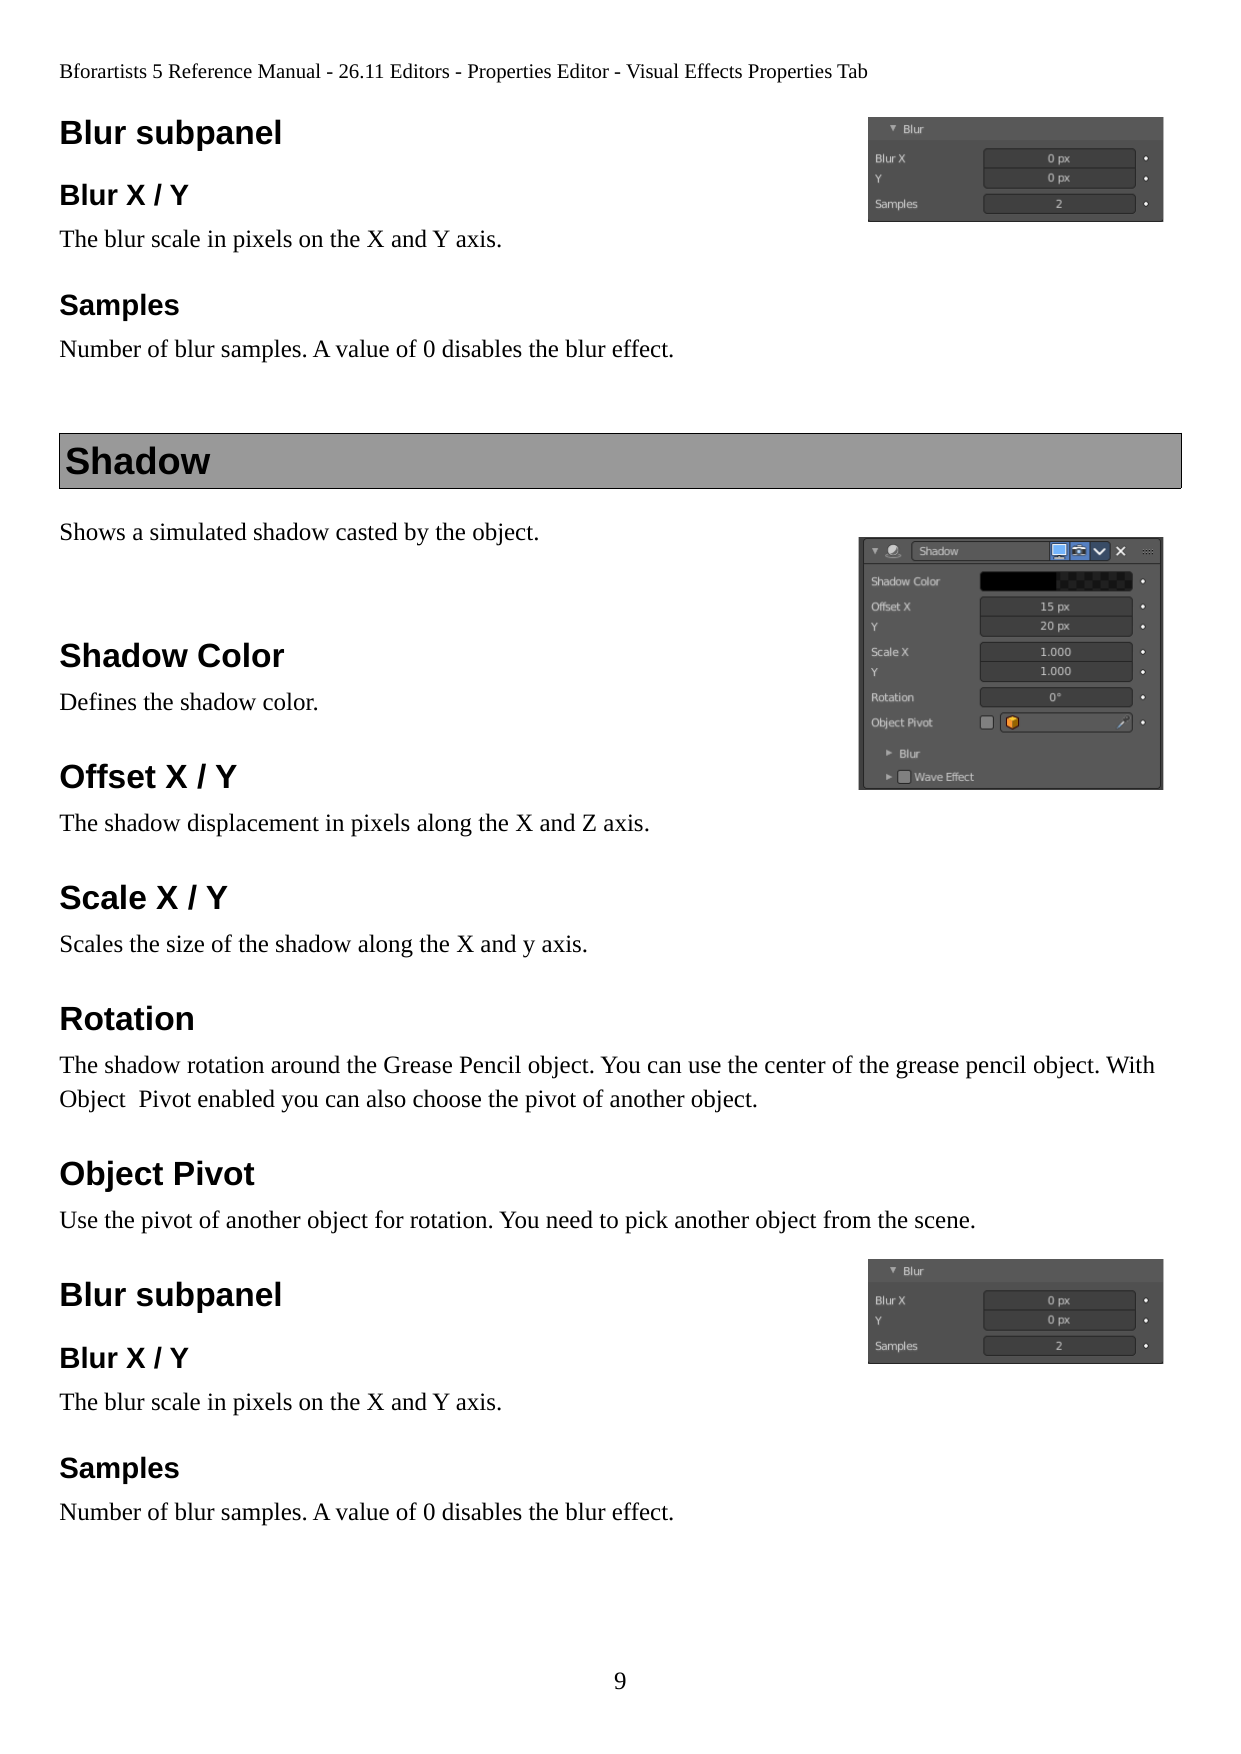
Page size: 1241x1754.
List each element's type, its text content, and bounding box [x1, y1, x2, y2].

text Scales the size of the shadow along the X and y axis. [59, 929, 1181, 958]
subtitle [1164, 1275, 1181, 1314]
text The shadow rotation around the Grease Pencil object. You can use the center of the grease pencil object. With Object Pivot enabled you can also choose the pivot of another object. [59, 1050, 1181, 1113]
subtitle Blur X / Y [59, 178, 868, 212]
subtitle Offset X / Y [59, 757, 1181, 795]
subtitle Object Pivot [59, 1154, 1181, 1193]
text The shadow displacement in pixels along the X and Z axis. [59, 808, 1181, 837]
text The blur scale in pixels on the X and Y axis. [59, 224, 1181, 253]
subtitle Rotation [59, 999, 1181, 1037]
text The blur scale in pixels on the X and Y axis. [59, 1387, 1181, 1416]
text Defines the shadow color. [59, 687, 858, 716]
subtitle Blur subpanel [59, 113, 1181, 151]
table_header Shadow [60, 434, 1181, 488]
text Number of blur samples. A value of 0 disables the blur effect. [59, 334, 1181, 363]
subtitle [1164, 178, 1181, 212]
picture [868, 117, 1164, 222]
picture [868, 1259, 1164, 1364]
text Use the pivot of another object for rotation. You need to pick another object from the scene. [59, 1205, 1181, 1234]
subtitle Scale X / Y [59, 878, 1181, 916]
subtitle Blur subpanel [59, 1275, 868, 1314]
text Shows a simulated shadow casted by the object. [59, 517, 1181, 545]
picture [858, 537, 1164, 790]
subtitle Blur X / Y [59, 1341, 1181, 1375]
text Number of blur samples. A value of 0 disables the blur effect. [59, 1497, 1181, 1526]
subtitle Samples [59, 1451, 1181, 1485]
subtitle Shadow Color [59, 636, 858, 674]
subtitle Samples [59, 288, 1181, 322]
subtitle [1164, 636, 1181, 674]
